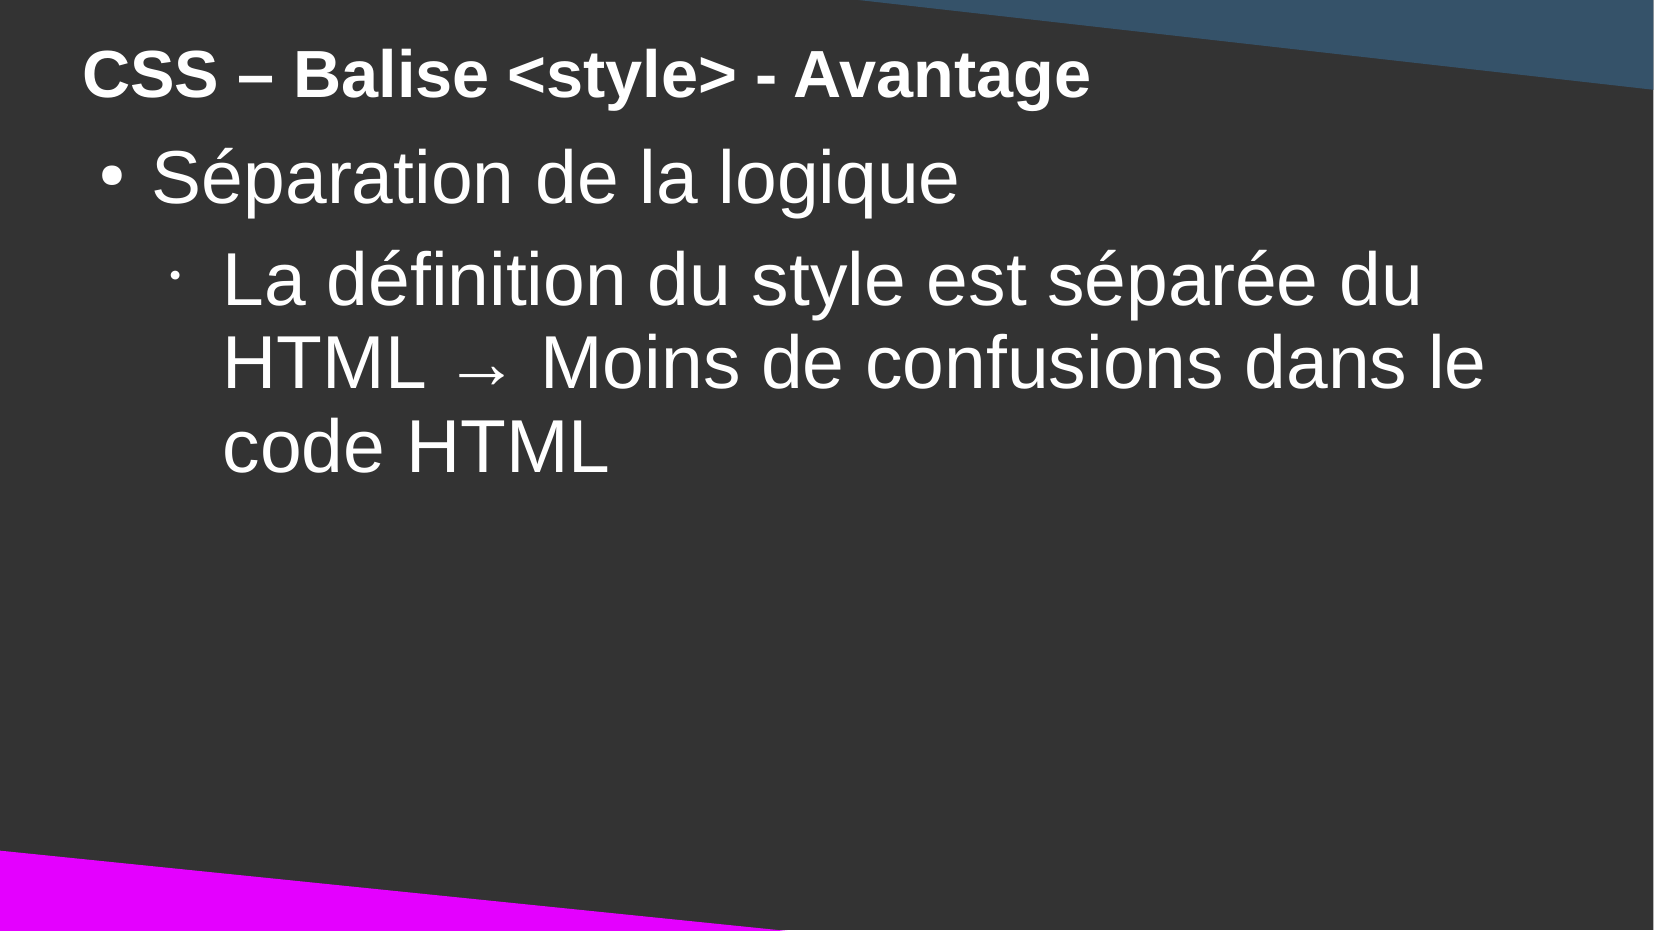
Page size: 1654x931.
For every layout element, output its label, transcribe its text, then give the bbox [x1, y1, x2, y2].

title CSS – Balise <style> - Avantage [82, 37, 1571, 122]
text_box [0, 850, 788, 931]
text_box [858, 0, 1654, 90]
list Séparation de la logique La définition du style est séparée du HTML → Moins de confusions dans le code HTML [80, 135, 1605, 550]
